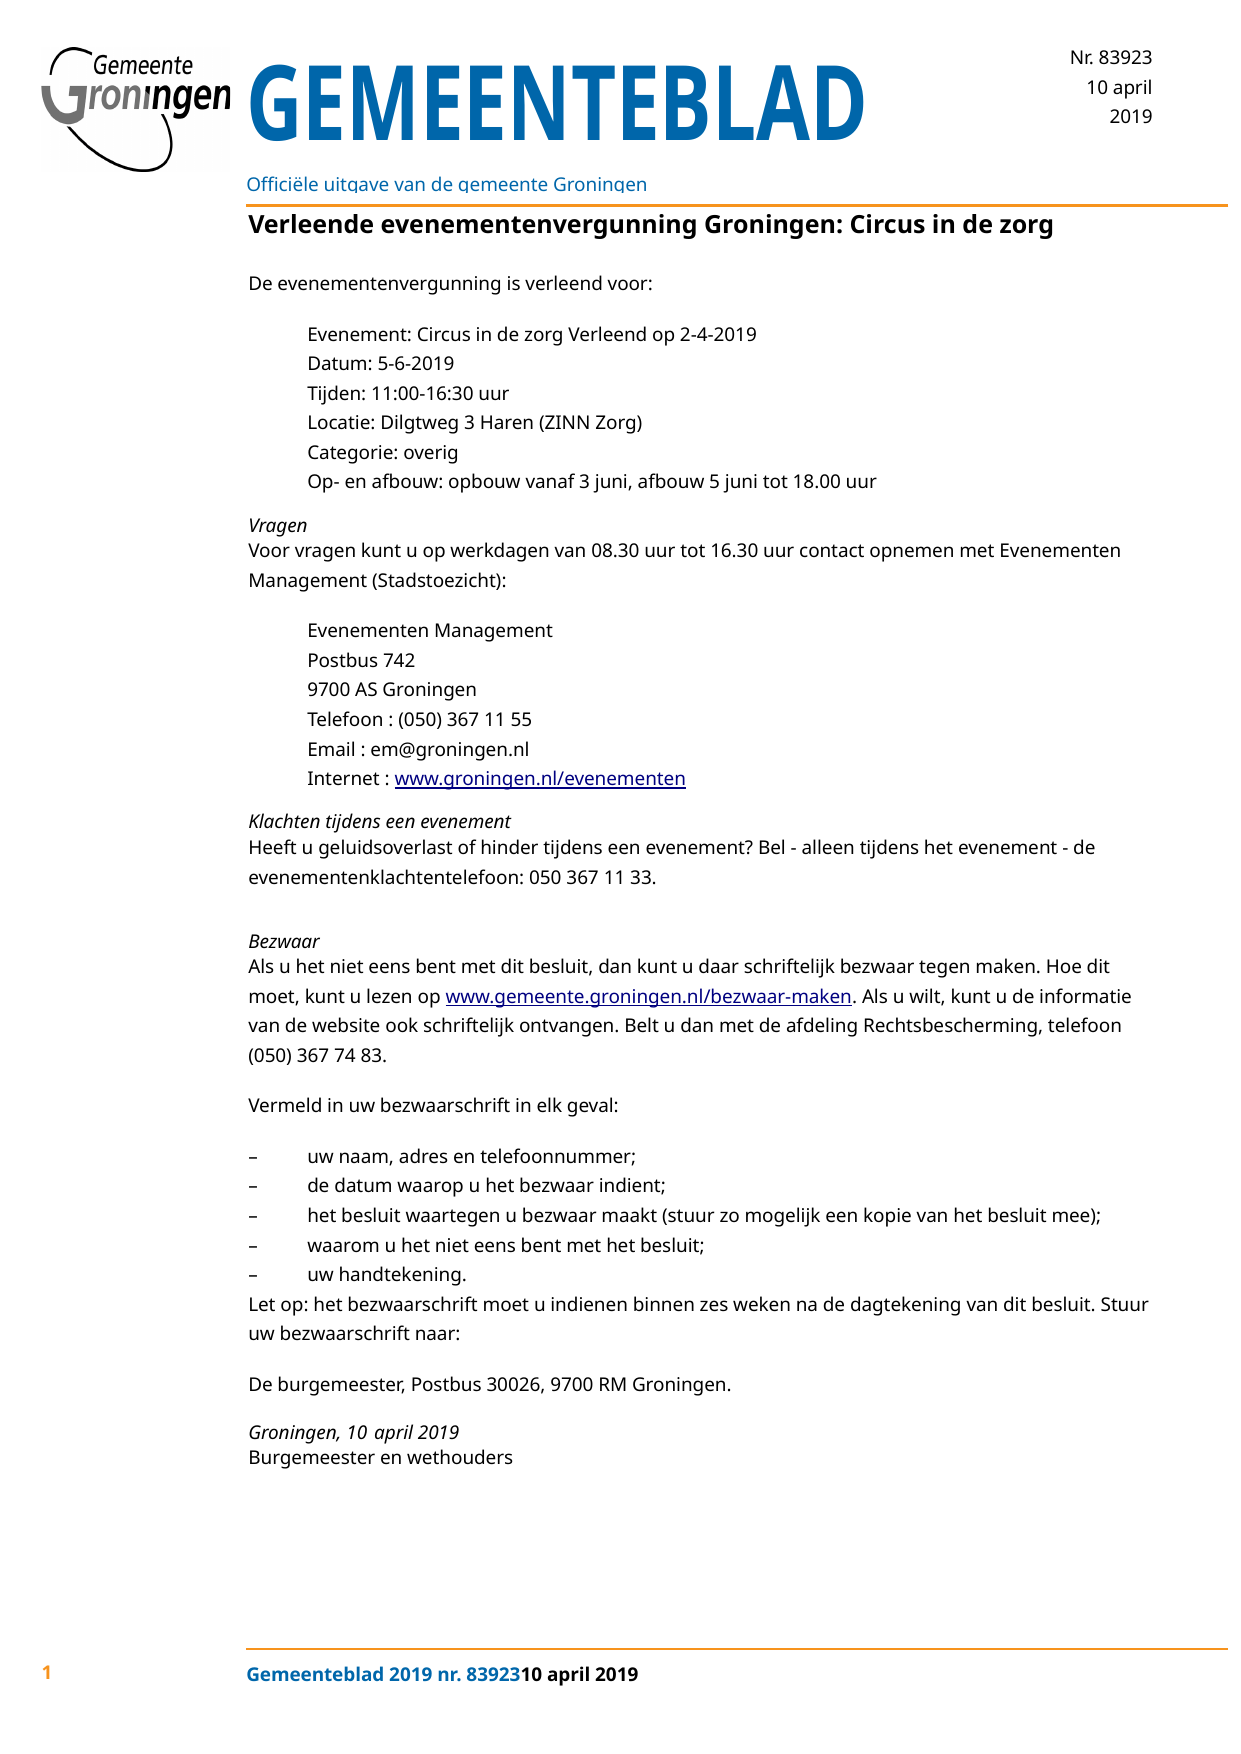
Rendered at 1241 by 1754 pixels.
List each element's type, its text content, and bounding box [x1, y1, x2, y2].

list uw naam, adres en telefoonnummer; [248, 1143, 1152, 1169]
list het besluit waartegen u bezwaar maakt (stuur zo mogelijk een kopie van het besluit mee); [248, 1202, 1152, 1228]
text Als u het niet eens bent met dit besluit, dan kunt u daar schriftelijk bezwaar tegen maken. Hoe dit moet, kunt u lezen op www.gemeente.groningen.nl/bezwaar-maken. Als u wilt, kunt u de informatie van de website ook schriftelijk ontvangen. Belt u dan met de afdeling Rechtsbescherming, telefoon (050) 367 74 83. [248, 953, 1152, 1068]
list Email : em@groningen.nl [248, 736, 1152, 762]
list waarom u het niet eens bent met het besluit; [248, 1232, 1152, 1258]
list 9700 AS Groningen [248, 677, 1152, 702]
list Telefoon : (050) 367 11 55 [248, 706, 1152, 732]
list Tijden: 11:00-16:30 uur [248, 380, 1152, 406]
picture [41, 47, 231, 172]
list Evenementen Management [248, 617, 1152, 643]
text Heeft u geluidsoverlast of hinder tijdens een evenement? Bel - alleen tijdens het evenement - de evenementenklachtentelefoon: 050 367 11 33. [248, 834, 1152, 889]
list Locatie: Dilgtweg 3 Haren (ZINN Zorg) [248, 409, 1152, 435]
list Postbus 742 [248, 647, 1152, 673]
text De burgemeester, Postbus 30026, 9700 RM Groningen. [248, 1371, 1152, 1397]
list Categorie: overig [248, 439, 1152, 465]
text De evenementenvergunning is verleend voor: [248, 270, 1152, 296]
list Evenement: Circus in de zorg Verleend op 2-4-2019 [248, 321, 1152, 346]
text Burgemeester en wethouders [248, 1444, 1152, 1470]
text Verleende evenementenvergunning Groningen: Circus in de zorg [248, 207, 1152, 241]
list Op- en afbouw: opbouw vanaf 3 juni, afbouw 5 juni tot 18.00 uur [248, 469, 1152, 494]
list de datum waarop u het bezwaar indient; [248, 1173, 1152, 1198]
list Datum: 5-6-2019 [248, 350, 1152, 376]
text Klachten tijdens een evenement [248, 808, 1152, 834]
text Bezwaar [248, 928, 1152, 953]
text Vragen [248, 512, 1152, 537]
list Internet : www.groningen.nl/evenementen [248, 765, 1152, 791]
text Let op: het bezwaarschrift moet u indienen binnen zes weken na de dagtekening van dit besluit. Stuur uw bezwaarschrift naar: [248, 1291, 1152, 1346]
text Vermeld in uw bezwaarschrift in elk geval: [248, 1093, 1152, 1118]
list uw handtekening. [248, 1261, 1152, 1287]
text Voor vragen kunt u op werkdagen van 08.30 uur tot 16.30 uur contact opnemen met Evenementen Management (Stadstoezicht): [248, 537, 1152, 593]
text Groningen, 10 april 2019 [248, 1419, 1152, 1444]
